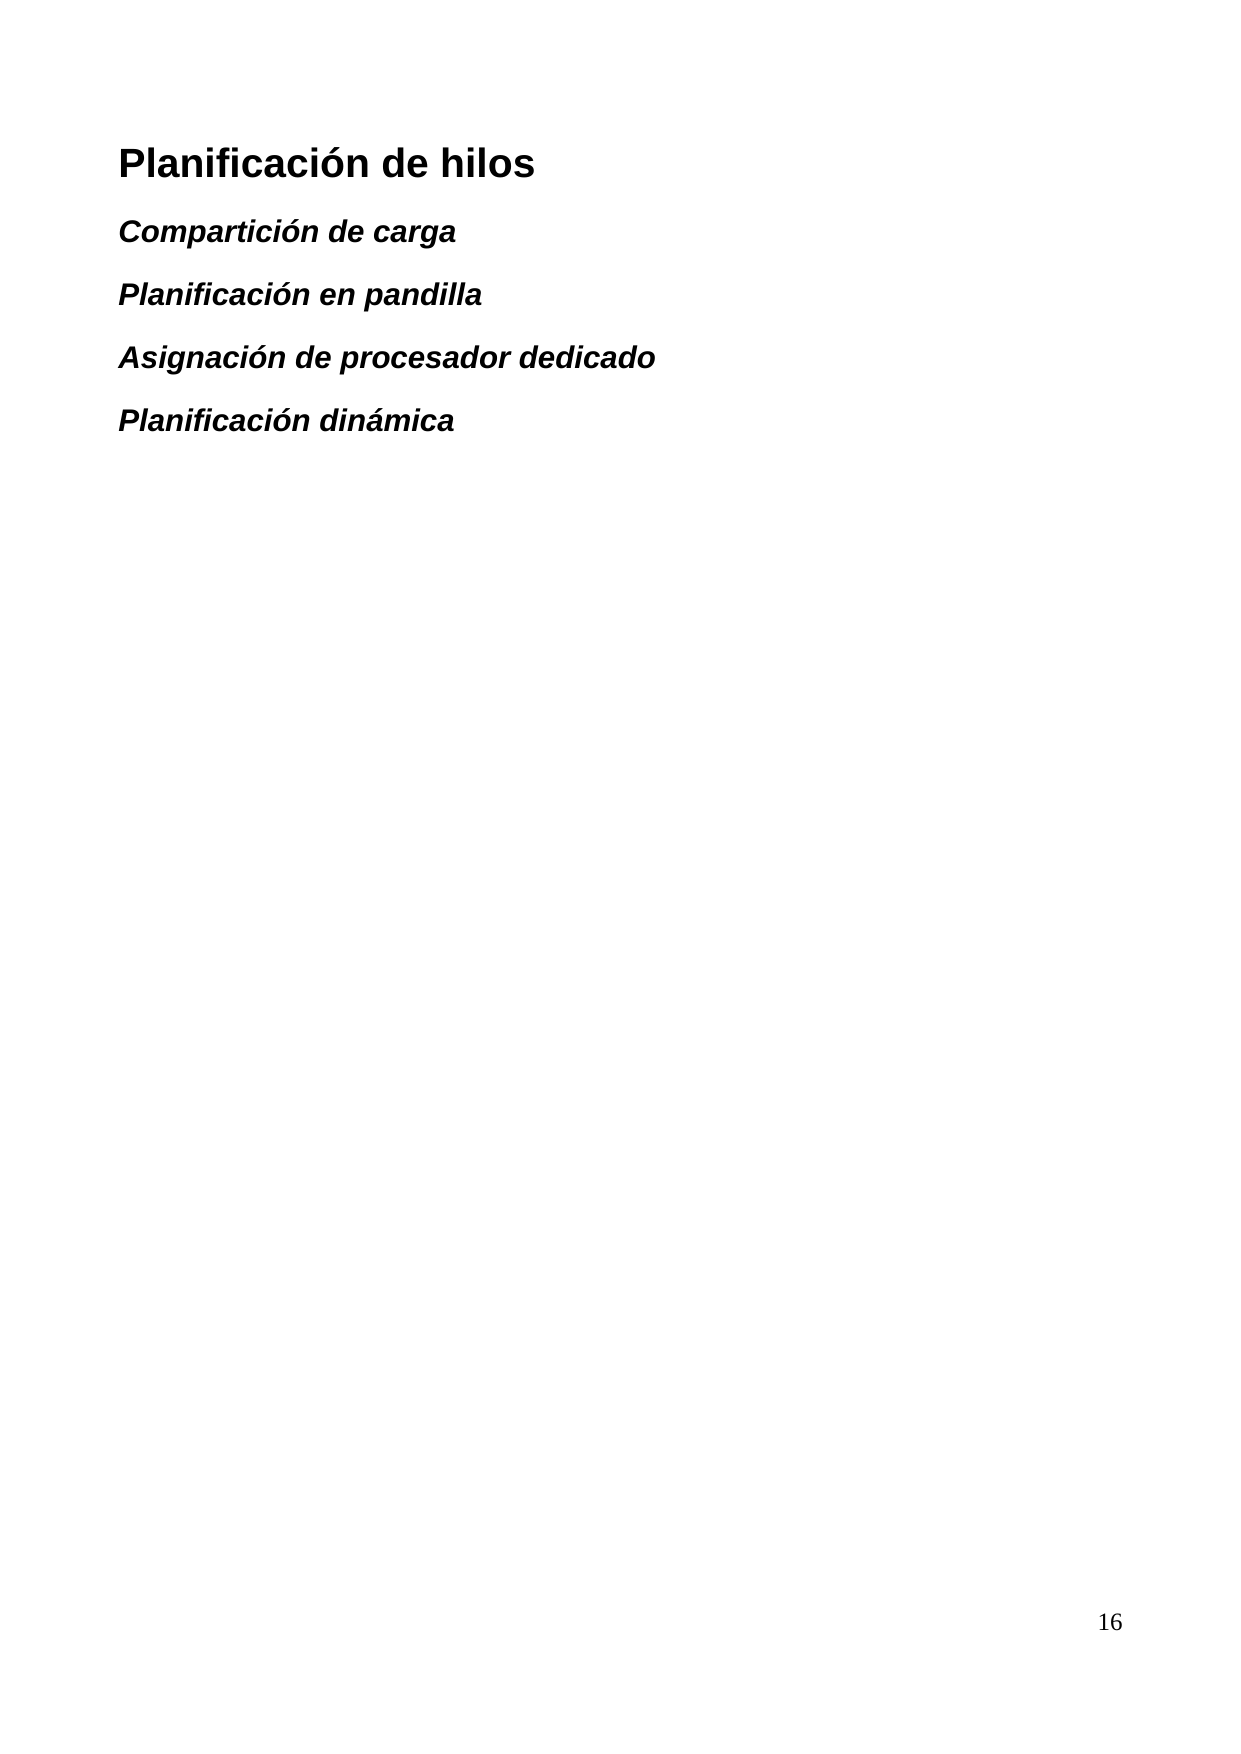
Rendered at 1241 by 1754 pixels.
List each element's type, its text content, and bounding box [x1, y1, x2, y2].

subtitle Compartición de carga [118, 213, 1122, 249]
subtitle Planificación en pandilla [118, 276, 1122, 312]
subtitle Planificación de hilos [118, 139, 1122, 186]
subtitle Planificación dinámica [118, 402, 1122, 438]
subtitle Asignación de procesador dedicado [118, 339, 1122, 375]
